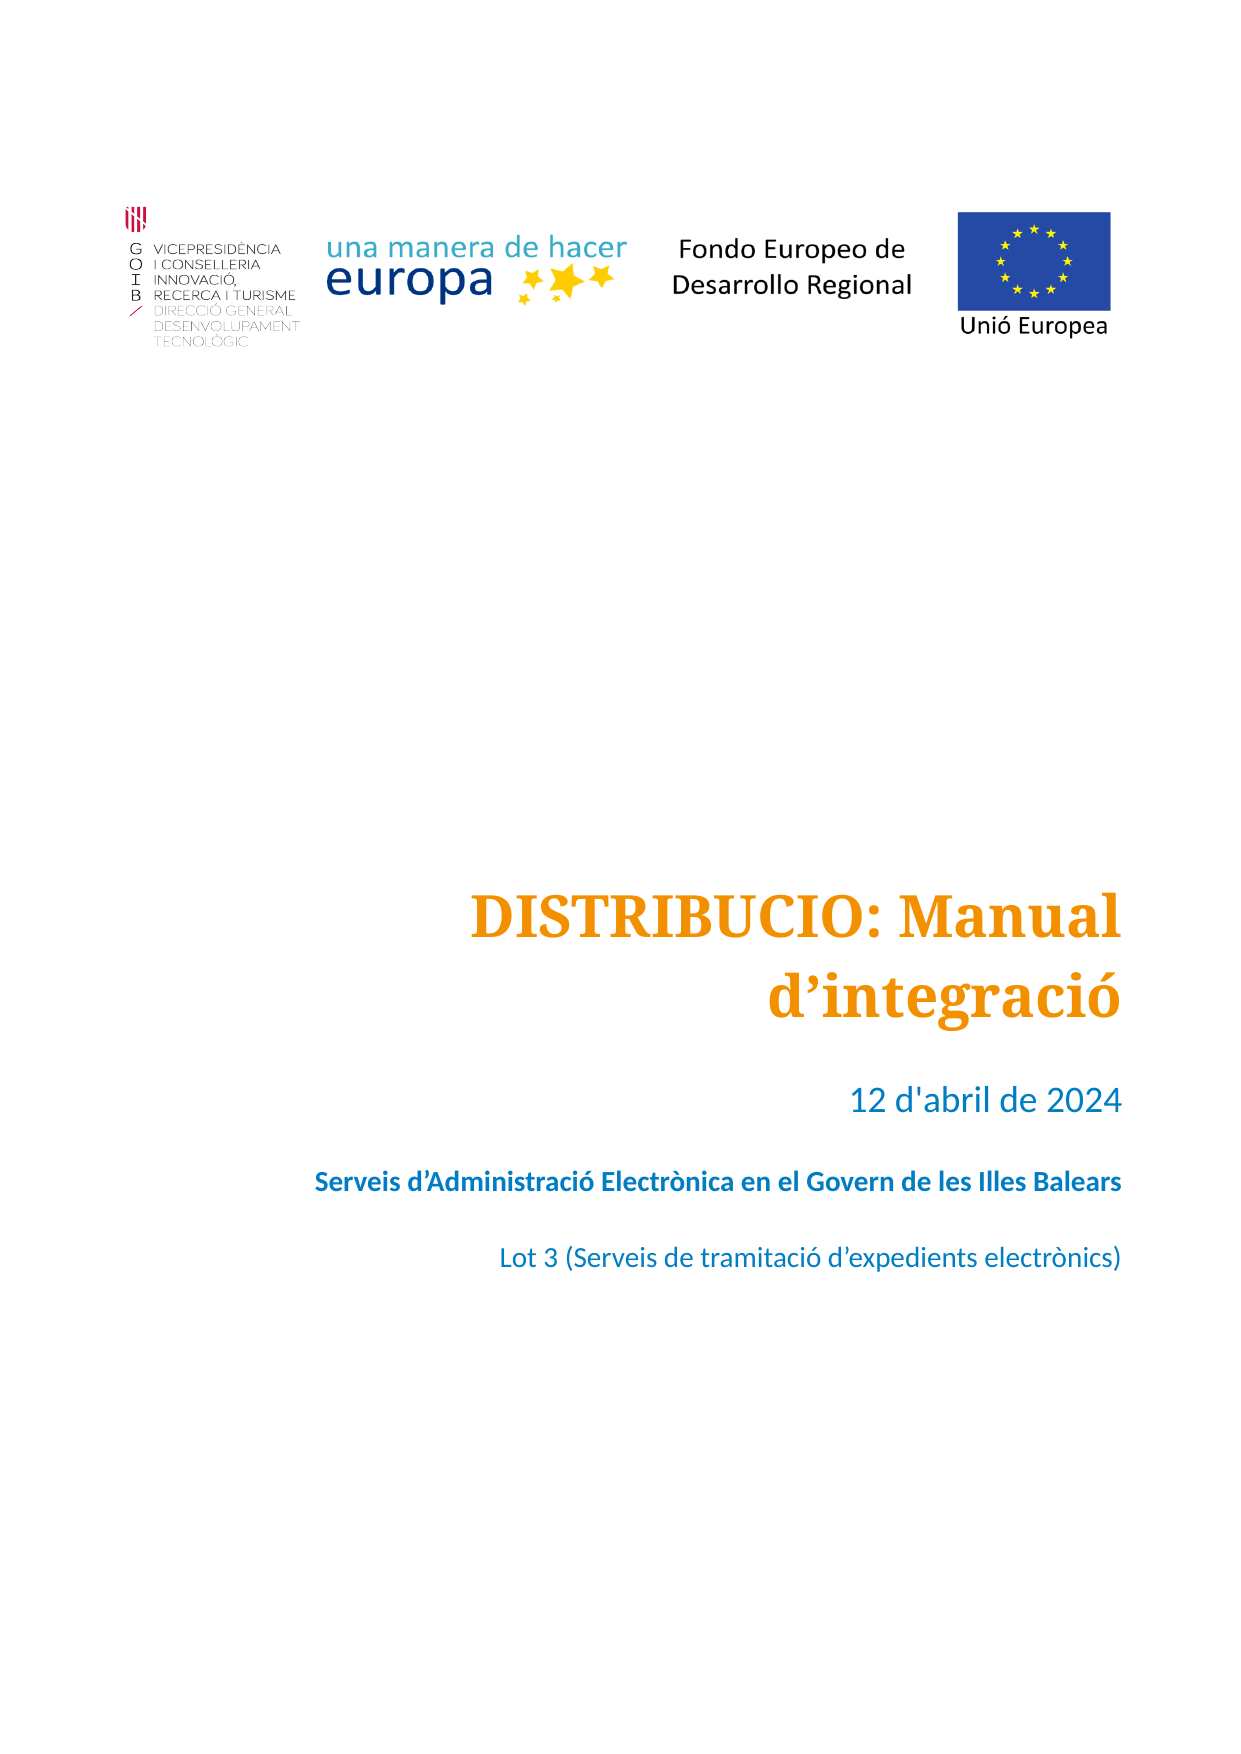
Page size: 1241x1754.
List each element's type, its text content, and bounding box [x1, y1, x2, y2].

text DISTRIBUCIO: Manual d’integració [118, 875, 1122, 1034]
text Lot 3 (Serveis de tramitació d’expedients electrònics) [118, 1239, 1122, 1275]
picture [321, 202, 1122, 352]
text Serveis d’Administració Electrònica en el Govern de les Illes Balears [118, 1163, 1122, 1198]
picture [118, 202, 308, 351]
text 12 d'abril de 2024 [118, 1076, 1122, 1121]
